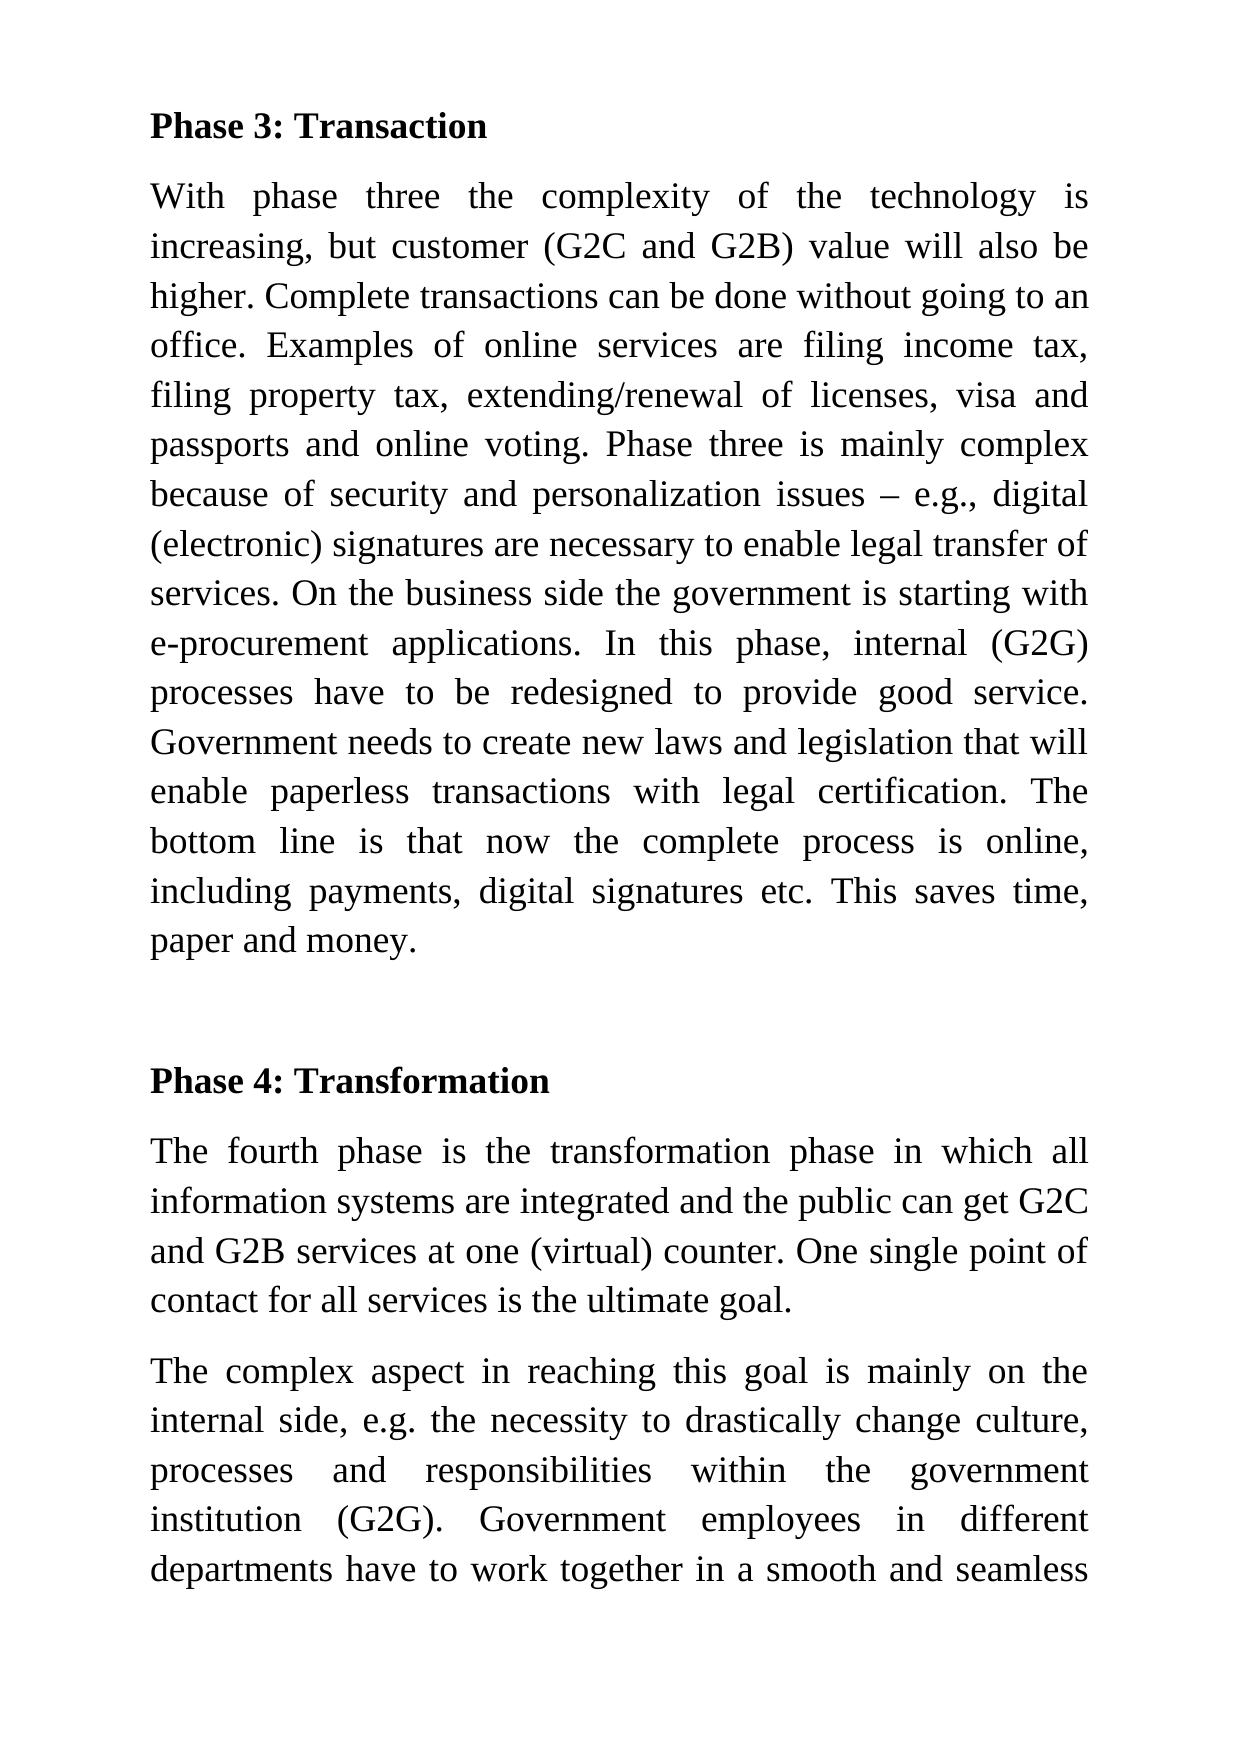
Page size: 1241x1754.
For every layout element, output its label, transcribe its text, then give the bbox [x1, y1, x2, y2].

text Phase 4: Transformation [150, 1058, 1090, 1102]
text With phase three the complexity of the technology is increasing, but customer (G2C and G2B) value will also be higher. Complete transactions can be done without going to an office. Examples of online services are filing income tax, filing property tax, extending/renewal of licenses, visa and passports and online voting. Phase three is mainly complex because of security and personalization issues – e.g., digital (electronic) signatures are necessary to enable legal transfer of services. On the business side the government is starting with e-procurement applications. In this phase, internal (G2G) processes have to be redesigned to provide good service. Government needs to create new laws and legislation that will enable paperless transactions with legal certification. The bottom line is that now the complete process is online, including payments, digital signatures etc. This saves time, paper and money. [150, 174, 1090, 961]
text The complex aspect in reaching this goal is mainly on the internal side, e.g. the necessity to drastically change culture, processes and responsibilities within the government institution (G2G). Government employees in different departments have to work together in a smooth and seamless [150, 1348, 1090, 1589]
text The fourth phase is the transformation phase in which all information systems are integrated and the public can get G2C and G2B services at one (virtual) counter. One single point of contact for all services is the ultimate goal. [150, 1129, 1090, 1321]
text Phase 3: Transaction [150, 103, 1090, 147]
